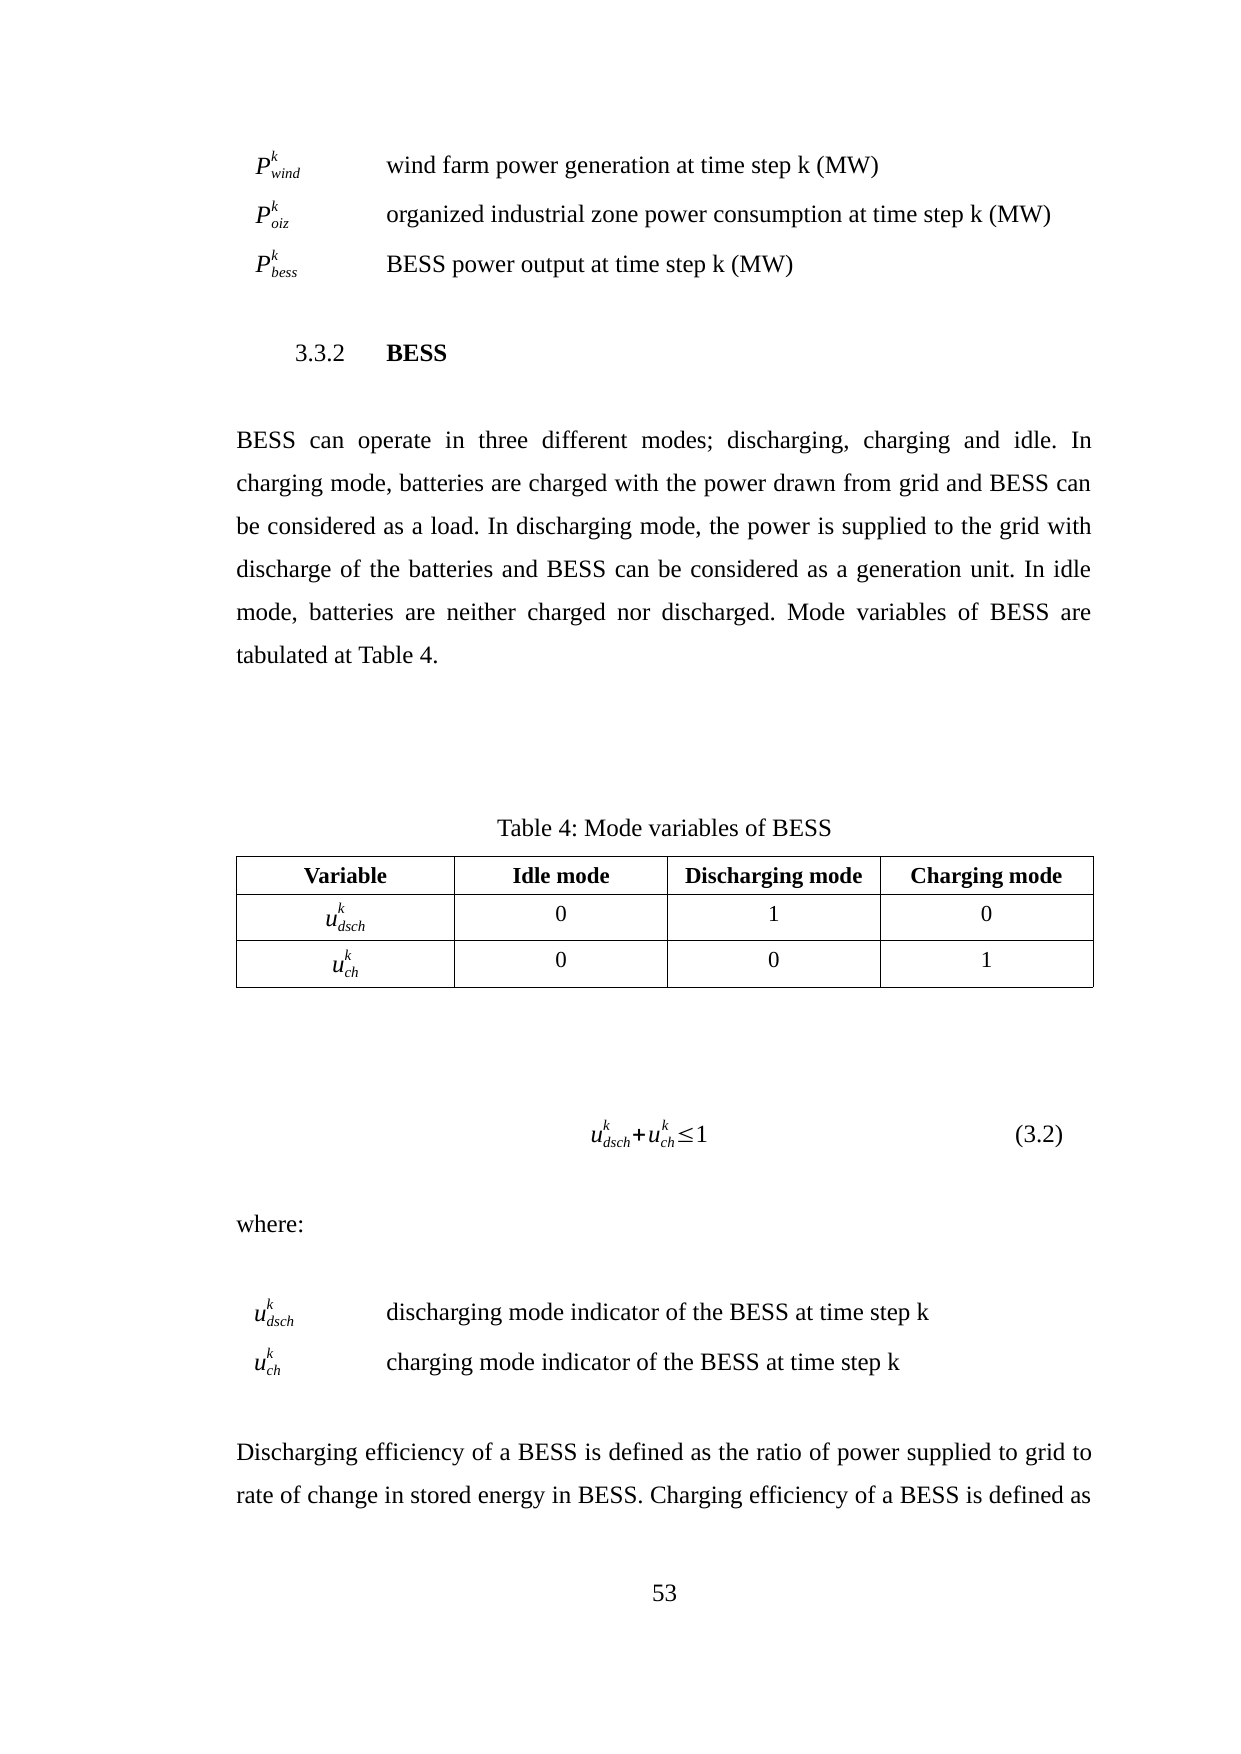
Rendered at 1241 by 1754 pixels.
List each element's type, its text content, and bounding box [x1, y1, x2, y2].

text organized industrial zone power consumption at time step k (MW) [236, 197, 1093, 232]
list BESS [295, 338, 1093, 367]
table_cell 0 [668, 941, 880, 987]
text (3.2) [236, 1116, 1093, 1151]
table_cell 0 [881, 895, 1093, 940]
text charging mode indicator of the BESS at time step k [236, 1344, 1093, 1379]
table_header Discharging mode [668, 857, 880, 894]
table_cell [237, 895, 454, 940]
text BESS can operate in three different modes; discharging, charging and idle. In charging mode, batteries are charged with the power drawn from grid and BESS can be considered as a load. In discharging mode, the power is supplied to the grid with discharge of the batteries and BESS can be considered as a generation unit. In idle mode, batteries are neither charged nor discharged. Mode variables of BESS are tabulated at Table 4. [236, 425, 1093, 669]
text discharging mode indicator of the BESS at time step k [236, 1295, 1093, 1330]
table_header Idle mode [455, 857, 667, 894]
text wind farm power generation at time step k (MW) [236, 148, 1093, 182]
text where: [236, 1209, 1093, 1237]
table_cell 0 [455, 941, 667, 987]
table_cell 1 [668, 895, 880, 940]
table_cell 1 [881, 941, 1093, 987]
table_header Variable [237, 857, 454, 894]
text BESS power output at time step k (MW) [236, 246, 1093, 281]
text Discharging efficiency of a BESS is defined as the ratio of power supplied to grid to rate of change in stored energy in BESS. Charging efficiency of a BESS is defined as [236, 1437, 1093, 1508]
text Table 4: Mode variables of BESS [236, 813, 1093, 842]
table_cell 0 [455, 895, 667, 940]
table_cell [237, 941, 454, 987]
table_header Charging mode [881, 857, 1093, 894]
